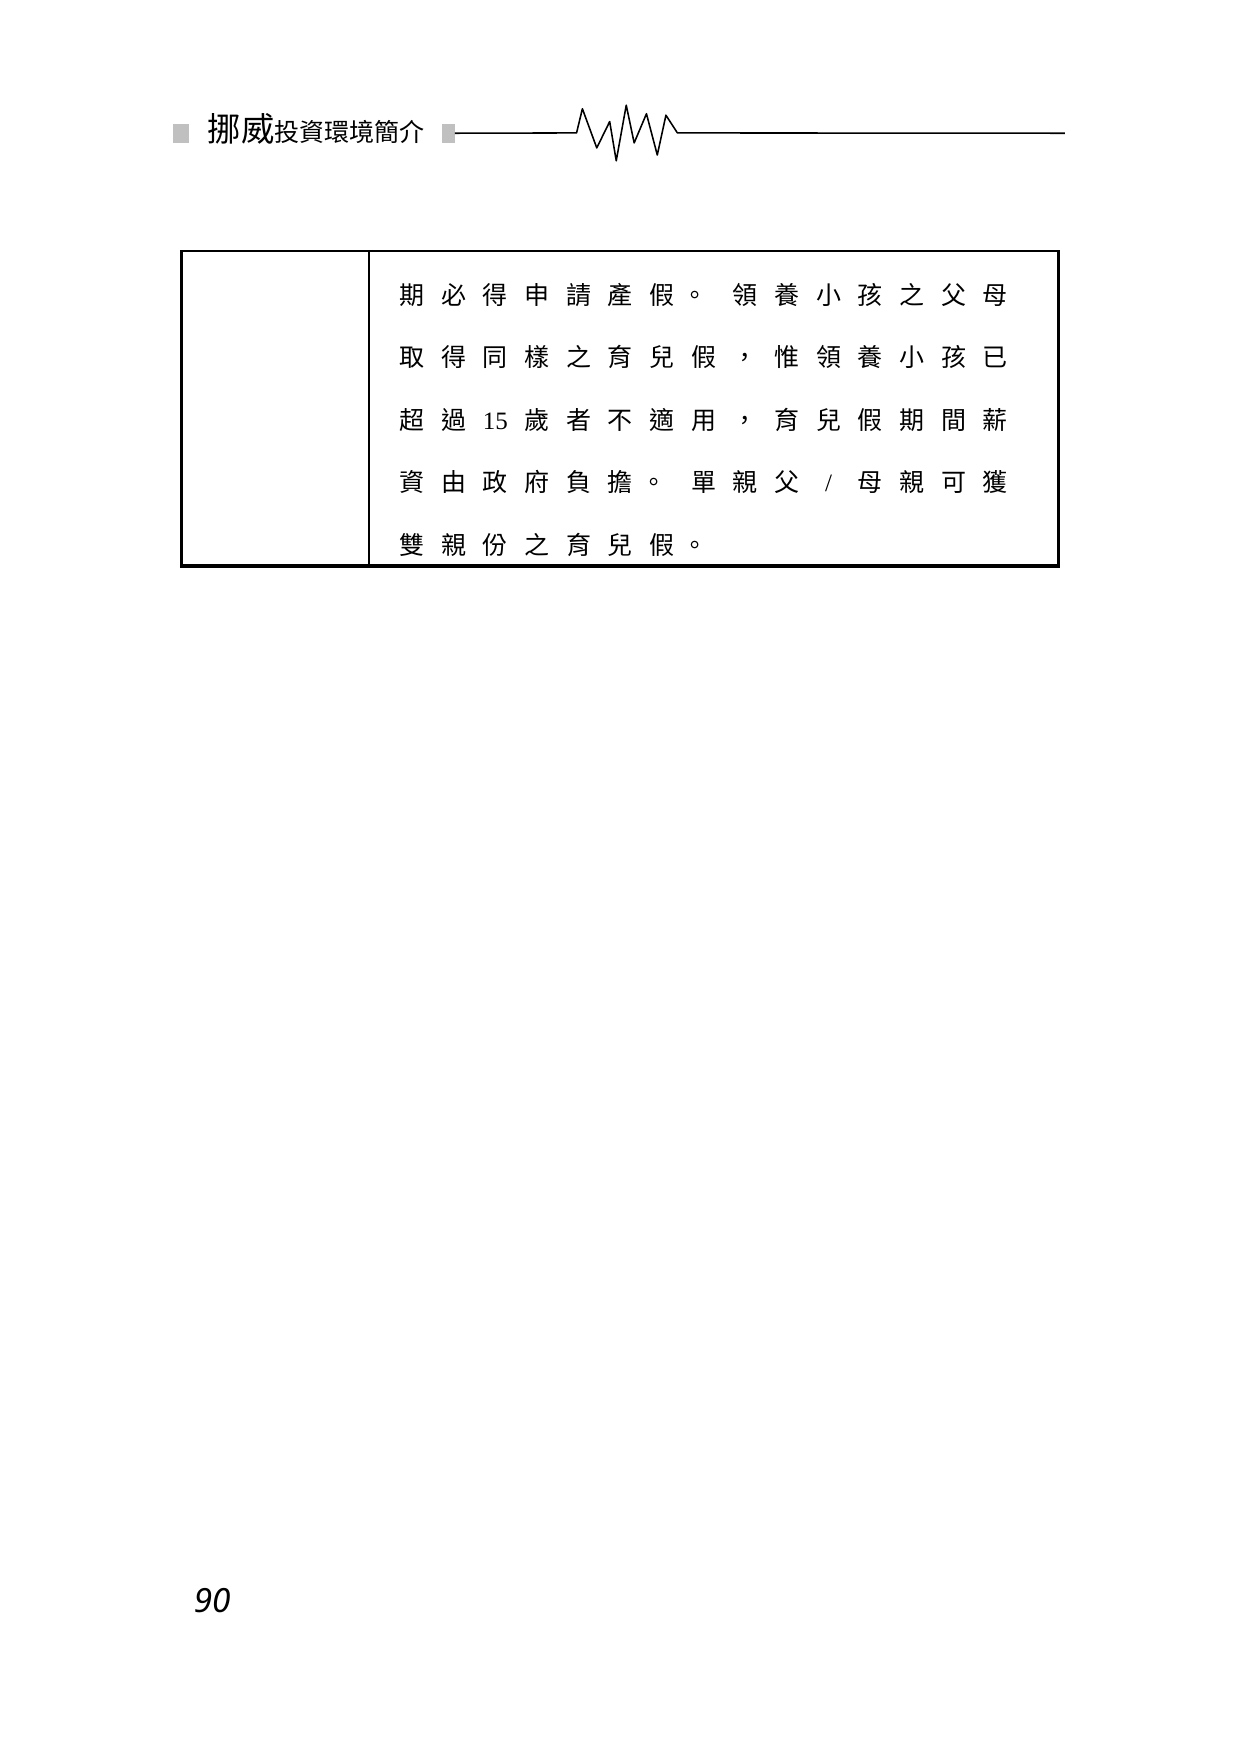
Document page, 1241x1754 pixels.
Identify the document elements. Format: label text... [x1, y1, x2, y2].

table_cell 期必得申請產假。領養小孩之父母取得同樣之育兒假，惟領養小孩已超過15歲者不適用，育兒假期間薪資由政府負擔。單親父/母親可獲雙親份之育兒假。 [370, 252, 1057, 564]
table_cell [183, 252, 368, 564]
